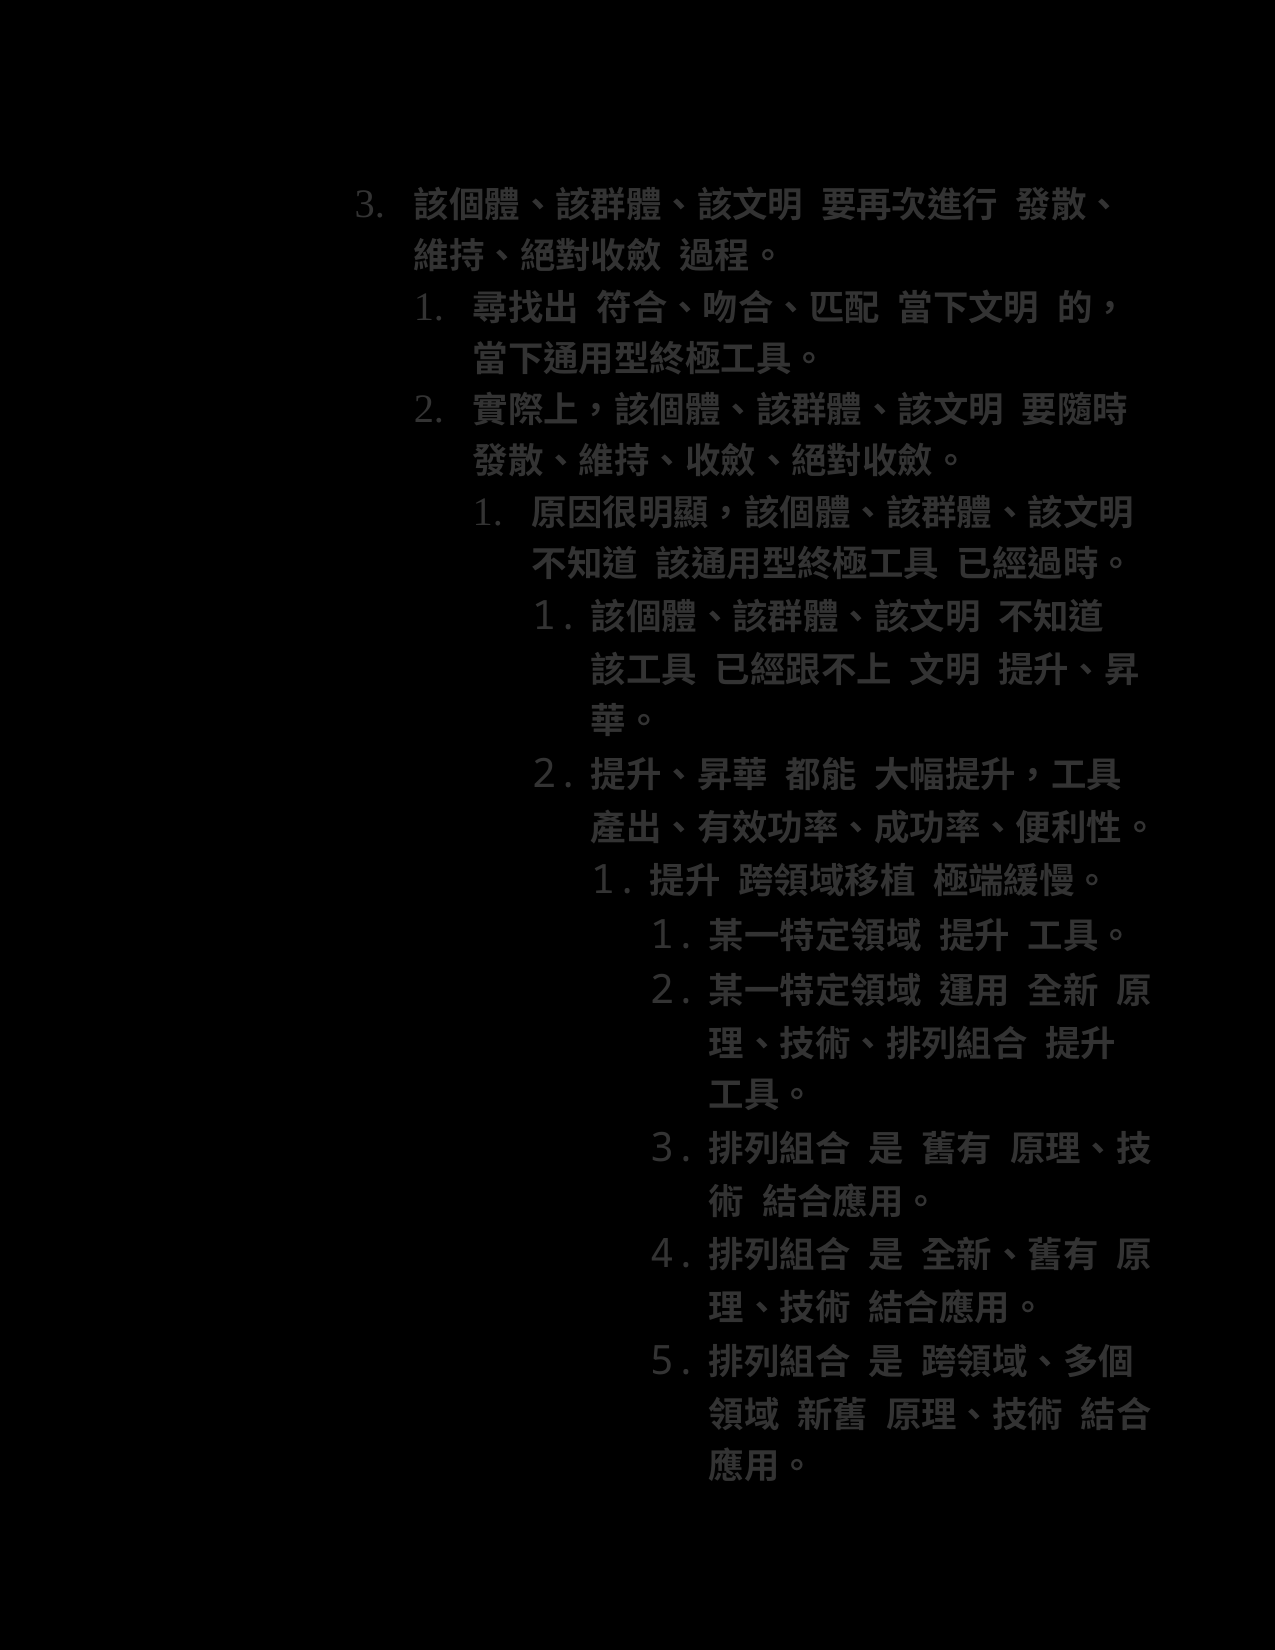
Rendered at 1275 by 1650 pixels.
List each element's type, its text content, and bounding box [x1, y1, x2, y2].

list 該個體、該群體、該文明 要再次進行 發散、維持、絕對收斂 過程。 [354, 176, 1157, 279]
list 原因很明顯，該個體、該群體、該文明 不知道 該通用型終極工具 已經過時。 [472, 484, 1157, 586]
list 排列組合 是 舊有 原理、技術 結合應用。 [649, 1118, 1157, 1224]
list 提升 跨領域移植 極端緩慢。 [591, 850, 1157, 905]
list 某一特定領域 提升 工具。 [649, 905, 1157, 961]
list 排列組合 是 跨領域、多個領域 新舊 原理、技術 結合應用。 [649, 1331, 1157, 1488]
list 實際上，該個體、該群體、該文明 要隨時 發散、維持、收斂、絕對收斂。 [413, 381, 1157, 484]
list 尋找出 符合、吻合、匹配 當下文明 的，當下通用型終極工具。 [413, 279, 1157, 381]
list 該個體、該群體、該文明 不知道 該工具 已經跟不上 文明 提升、昇華。 [532, 586, 1157, 744]
list 排列組合 是 全新、舊有 原理、技術 結合應用。 [649, 1224, 1157, 1331]
list 提升、昇華 都能 大幅提升，工具 產出、有效功率、成功率、便利性。 [532, 744, 1157, 850]
list 某一特定領域 運用 全新 原理、技術、排列組合 提升 工具。 [649, 961, 1157, 1118]
